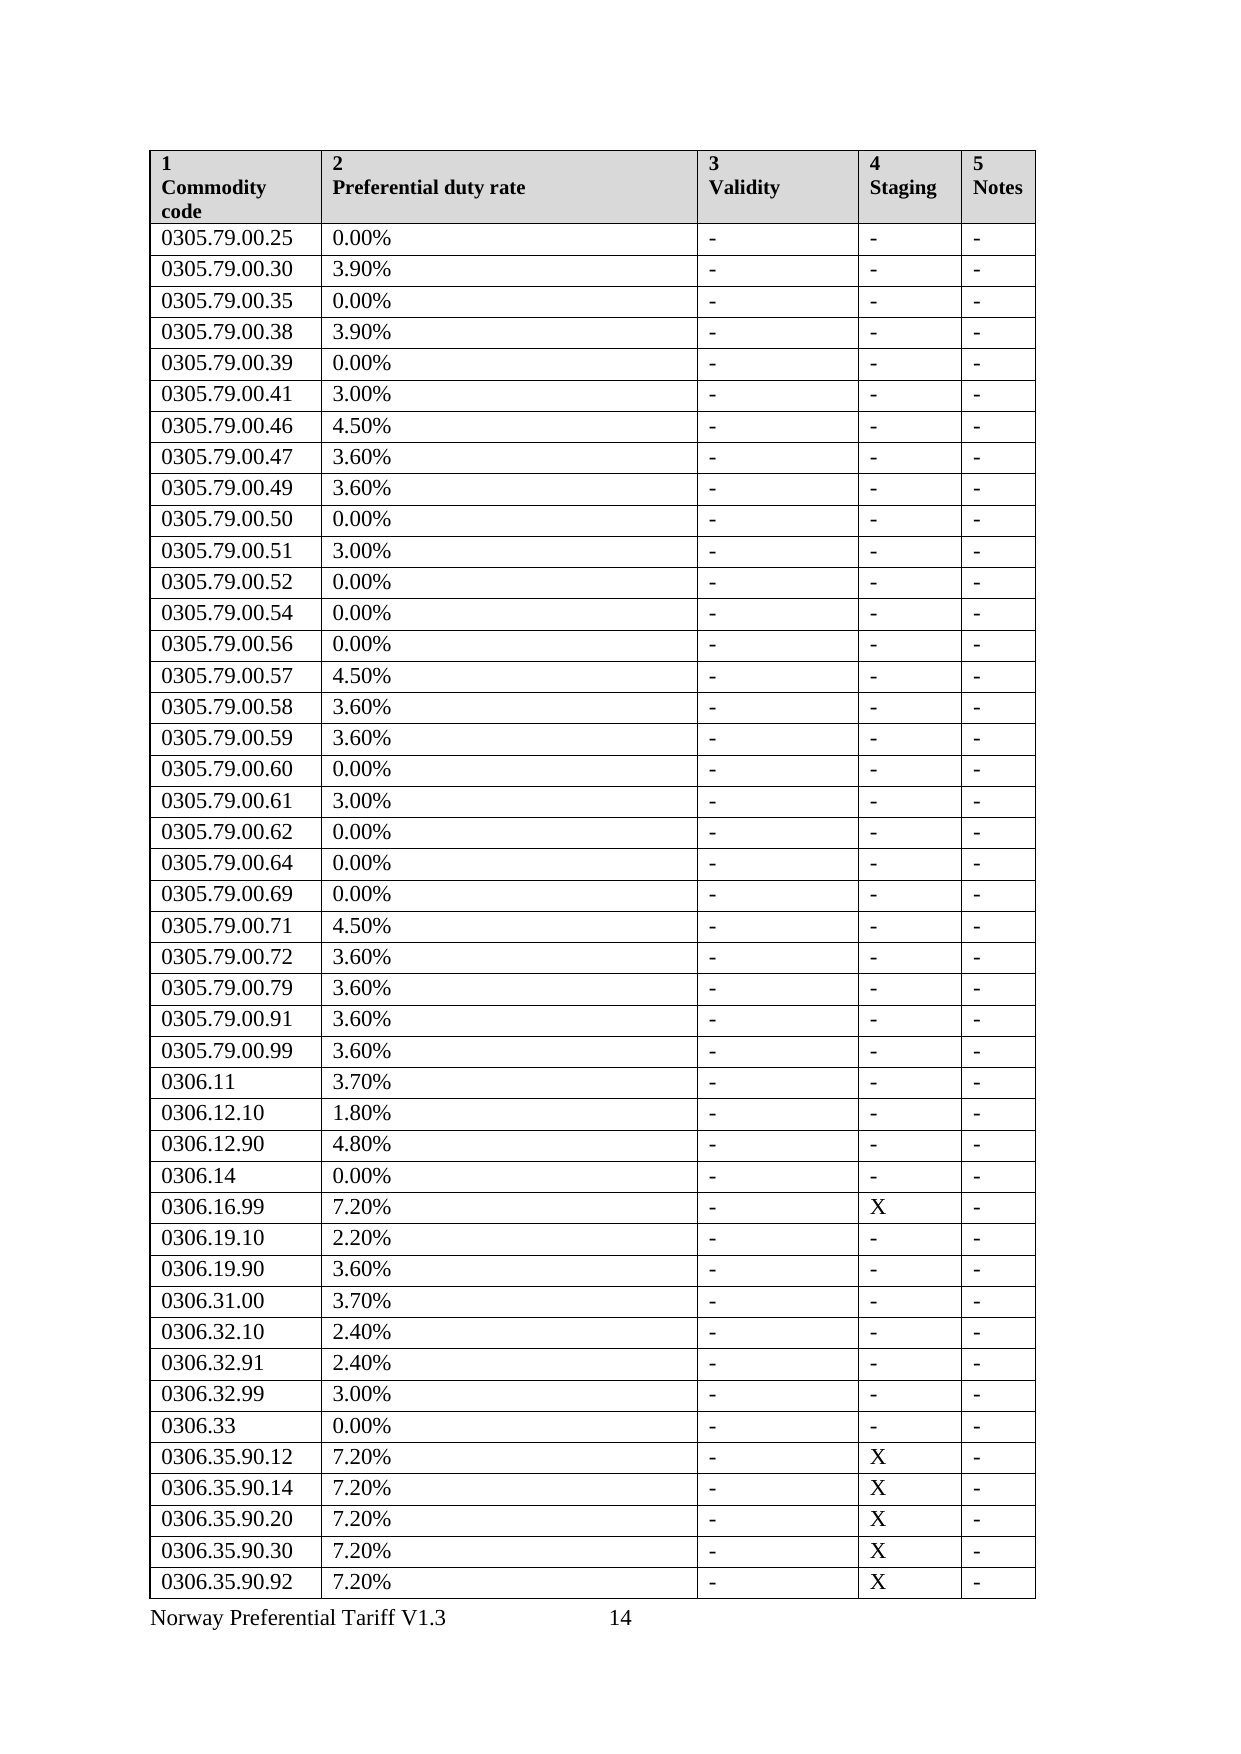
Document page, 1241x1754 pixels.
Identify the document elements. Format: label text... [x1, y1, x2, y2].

table_cell - [859, 1412, 961, 1442]
table_cell - [962, 1068, 1035, 1098]
table_cell - [962, 1506, 1035, 1536]
table_cell - [859, 568, 961, 598]
table_cell - [859, 631, 961, 661]
table_cell - [698, 1474, 858, 1504]
table_cell 4.50% [322, 912, 697, 942]
table_cell 7.20% [322, 1193, 697, 1223]
table_cell - [698, 1568, 858, 1598]
table_cell - [962, 912, 1035, 942]
table_cell - [698, 537, 858, 567]
table_cell X [859, 1568, 961, 1598]
table_cell - [859, 724, 961, 754]
table_cell - [962, 506, 1035, 536]
table_cell - [962, 1287, 1035, 1317]
table_cell - [859, 662, 961, 692]
table_cell 0305.79.00.58 [151, 693, 321, 723]
table_cell 2.40% [322, 1349, 697, 1379]
table_cell - [859, 1287, 961, 1317]
table_cell 3.70% [322, 1287, 697, 1317]
table_cell 7.20% [322, 1568, 697, 1598]
table_cell - [698, 1443, 858, 1473]
table_cell - [859, 256, 961, 286]
table_cell - [962, 1224, 1035, 1254]
table_cell 0.00% [322, 631, 697, 661]
table_cell - [698, 974, 858, 1004]
table_cell 4.50% [322, 662, 697, 692]
table_cell - [698, 381, 858, 411]
table_cell 0.00% [322, 756, 697, 786]
table_cell - [859, 1068, 961, 1098]
table_cell 3.60% [322, 1006, 697, 1036]
table_cell - [698, 849, 858, 879]
table_cell 0305.79.00.99 [151, 1037, 321, 1067]
table_cell - [962, 318, 1035, 348]
table_cell 0305.79.00.41 [151, 381, 321, 411]
table_cell X [859, 1193, 961, 1223]
table_cell 0306.32.99 [151, 1381, 321, 1411]
table_cell 0.00% [322, 1412, 697, 1442]
table_cell 0305.79.00.30 [151, 256, 321, 286]
table_cell - [962, 1037, 1035, 1067]
table_cell 0.00% [322, 568, 697, 598]
table_cell - [962, 724, 1035, 754]
table_header 5 Notes [962, 151, 1035, 223]
table_cell - [962, 1256, 1035, 1286]
table_cell - [962, 693, 1035, 723]
table_cell - [859, 1349, 961, 1379]
table_cell - [859, 506, 961, 536]
table_cell - [698, 443, 858, 473]
table_cell 0305.79.00.50 [151, 506, 321, 536]
table_cell 0.00% [322, 599, 697, 629]
table_cell 3.60% [322, 1037, 697, 1067]
table_cell - [859, 318, 961, 348]
table_cell - [698, 1068, 858, 1098]
table_cell - [962, 256, 1035, 286]
table_cell - [698, 287, 858, 317]
table_cell 0305.79.00.91 [151, 1006, 321, 1036]
table_cell - [698, 412, 858, 442]
table_cell 3.60% [322, 443, 697, 473]
table_cell - [698, 943, 858, 973]
table_cell - [962, 756, 1035, 786]
table_cell - [962, 474, 1035, 504]
table_cell - [962, 662, 1035, 692]
table_cell 3.60% [322, 474, 697, 504]
table_cell - [698, 881, 858, 911]
table_cell 0305.79.00.35 [151, 287, 321, 317]
table_cell - [859, 881, 961, 911]
table_cell - [698, 1131, 858, 1161]
table_header 1 Commodity code [151, 151, 321, 223]
table_cell - [962, 631, 1035, 661]
table_cell - [859, 1006, 961, 1036]
table_cell 0.00% [322, 1162, 697, 1192]
table_cell - [859, 787, 961, 817]
table_cell - [698, 1006, 858, 1036]
table_cell 0.00% [322, 818, 697, 848]
table_cell 0305.79.00.62 [151, 818, 321, 848]
table_cell - [698, 1099, 858, 1129]
table_cell - [962, 1193, 1035, 1223]
table_cell 0305.79.00.52 [151, 568, 321, 598]
table_cell 0306.35.90.14 [151, 1474, 321, 1504]
table_cell X [859, 1537, 961, 1567]
table_cell - [962, 349, 1035, 379]
table_cell - [962, 412, 1035, 442]
table_cell 0306.19.90 [151, 1256, 321, 1286]
table_cell - [698, 349, 858, 379]
table_cell - [962, 1537, 1035, 1567]
table_cell 3.60% [322, 974, 697, 1004]
table_cell 3.90% [322, 256, 697, 286]
table_cell 0306.16.99 [151, 1193, 321, 1223]
table_cell - [698, 1537, 858, 1567]
table_cell 3.70% [322, 1068, 697, 1098]
table_cell - [859, 1131, 961, 1161]
table_cell 3.00% [322, 787, 697, 817]
table_cell - [962, 1099, 1035, 1129]
table_cell - [962, 787, 1035, 817]
table_cell 0.00% [322, 349, 697, 379]
table_cell - [962, 818, 1035, 848]
table_cell - [698, 787, 858, 817]
table_cell 7.20% [322, 1474, 697, 1504]
table_cell - [859, 1381, 961, 1411]
table_cell - [859, 474, 961, 504]
table_cell - [698, 568, 858, 598]
table_cell 0305.79.00.38 [151, 318, 321, 348]
table_cell 3.60% [322, 943, 697, 973]
table_cell - [859, 756, 961, 786]
table_cell 0305.79.00.56 [151, 631, 321, 661]
table_cell 0306.32.10 [151, 1318, 321, 1348]
table_cell - [698, 912, 858, 942]
table_cell - [962, 943, 1035, 973]
table_cell 0306.32.91 [151, 1349, 321, 1379]
table_cell 0306.35.90.20 [151, 1506, 321, 1536]
table_cell X [859, 1443, 961, 1473]
table_cell 7.20% [322, 1537, 697, 1567]
table_cell - [698, 1224, 858, 1254]
table_cell X [859, 1506, 961, 1536]
table_cell 3.00% [322, 537, 697, 567]
table_cell 0.00% [322, 506, 697, 536]
table_cell 7.20% [322, 1443, 697, 1473]
table_cell 4.80% [322, 1131, 697, 1161]
table_cell - [698, 474, 858, 504]
table_cell 3.00% [322, 381, 697, 411]
table_cell - [962, 1443, 1035, 1473]
table_cell - [698, 1287, 858, 1317]
table_header 3 Validity [698, 151, 858, 223]
table_cell 0306.35.90.30 [151, 1537, 321, 1567]
table_cell - [859, 412, 961, 442]
table_header 4 Staging [859, 151, 961, 223]
table_cell 2.20% [322, 1224, 697, 1254]
table_cell - [698, 506, 858, 536]
table_cell - [962, 381, 1035, 411]
table_cell - [962, 974, 1035, 1004]
table_cell - [698, 662, 858, 692]
table_cell - [962, 443, 1035, 473]
table_cell 0305.79.00.57 [151, 662, 321, 692]
table_cell 0305.79.00.71 [151, 912, 321, 942]
table_cell 0.00% [322, 849, 697, 879]
table_cell 3.90% [322, 318, 697, 348]
table_cell 0306.31.00 [151, 1287, 321, 1317]
table_cell 3.60% [322, 724, 697, 754]
table_cell - [962, 287, 1035, 317]
table_cell - [859, 599, 961, 629]
table_cell - [859, 224, 961, 254]
table_cell - [859, 287, 961, 317]
table_cell 0306.12.90 [151, 1131, 321, 1161]
table_cell - [962, 849, 1035, 879]
table_cell - [962, 599, 1035, 629]
table_cell 0306.19.10 [151, 1224, 321, 1254]
table_cell - [859, 912, 961, 942]
table_cell 0.00% [322, 287, 697, 317]
table_cell - [962, 1349, 1035, 1379]
table_cell - [859, 381, 961, 411]
table_cell - [859, 443, 961, 473]
table_cell - [962, 224, 1035, 254]
table_cell - [698, 1256, 858, 1286]
table_cell - [859, 974, 961, 1004]
table_cell - [698, 756, 858, 786]
table_cell 0305.79.00.47 [151, 443, 321, 473]
table_cell 0306.35.90.92 [151, 1568, 321, 1598]
table_cell 0305.79.00.49 [151, 474, 321, 504]
table_cell 0305.79.00.79 [151, 974, 321, 1004]
table_cell - [859, 1224, 961, 1254]
table_cell 0305.79.00.54 [151, 599, 321, 629]
table_cell 0.00% [322, 881, 697, 911]
table_cell 3.60% [322, 693, 697, 723]
table_cell - [859, 1099, 961, 1129]
table_cell - [698, 693, 858, 723]
table_cell X [859, 1474, 961, 1504]
table_cell 0306.12.10 [151, 1099, 321, 1129]
table_cell - [859, 693, 961, 723]
table_cell 0306.14 [151, 1162, 321, 1192]
table_cell - [962, 537, 1035, 567]
table_cell 0305.79.00.39 [151, 349, 321, 379]
table_cell - [698, 599, 858, 629]
table_cell - [859, 537, 961, 567]
table_cell 0305.79.00.59 [151, 724, 321, 754]
table_cell - [859, 1162, 961, 1192]
table_cell - [962, 568, 1035, 598]
table_cell 0305.79.00.64 [151, 849, 321, 879]
table_cell - [962, 1474, 1035, 1504]
table_cell - [698, 1318, 858, 1348]
table_cell - [698, 1506, 858, 1536]
table_cell 0305.79.00.69 [151, 881, 321, 911]
table_cell 0305.79.00.61 [151, 787, 321, 817]
table_cell - [859, 849, 961, 879]
table_cell - [859, 1318, 961, 1348]
table_cell - [962, 1412, 1035, 1442]
table_cell - [698, 818, 858, 848]
table_cell - [962, 881, 1035, 911]
table_cell - [859, 349, 961, 379]
table_cell - [962, 1131, 1035, 1161]
table_cell - [962, 1162, 1035, 1192]
table_cell - [859, 1256, 961, 1286]
table_cell 0305.79.00.25 [151, 224, 321, 254]
table_cell - [962, 1318, 1035, 1348]
table_cell - [962, 1568, 1035, 1598]
table_cell 0305.79.00.72 [151, 943, 321, 973]
table_cell 0306.35.90.12 [151, 1443, 321, 1473]
table_cell - [698, 224, 858, 254]
table_cell - [698, 1349, 858, 1379]
table_cell 0305.79.00.51 [151, 537, 321, 567]
table_cell - [698, 256, 858, 286]
table_cell 2.40% [322, 1318, 697, 1348]
table_cell - [859, 943, 961, 973]
table_cell 0306.33 [151, 1412, 321, 1442]
table_cell - [698, 1193, 858, 1223]
table_cell 3.60% [322, 1256, 697, 1286]
table_cell - [698, 724, 858, 754]
table_cell - [962, 1006, 1035, 1036]
table_cell - [698, 318, 858, 348]
table_cell 0305.79.00.46 [151, 412, 321, 442]
table_cell 4.50% [322, 412, 697, 442]
table_cell - [698, 1412, 858, 1442]
table_header 2 Preferential duty rate [322, 151, 697, 223]
table_cell 3.00% [322, 1381, 697, 1411]
table_cell - [962, 1381, 1035, 1411]
table_cell - [698, 1381, 858, 1411]
table_cell - [698, 1037, 858, 1067]
table_cell - [698, 631, 858, 661]
table_cell 0305.79.00.60 [151, 756, 321, 786]
table_cell - [859, 818, 961, 848]
table_cell 7.20% [322, 1506, 697, 1536]
table_cell 0.00% [322, 224, 697, 254]
table_cell - [859, 1037, 961, 1067]
table_cell 1.80% [322, 1099, 697, 1129]
table_cell - [698, 1162, 858, 1192]
table_cell 0306.11 [151, 1068, 321, 1098]
